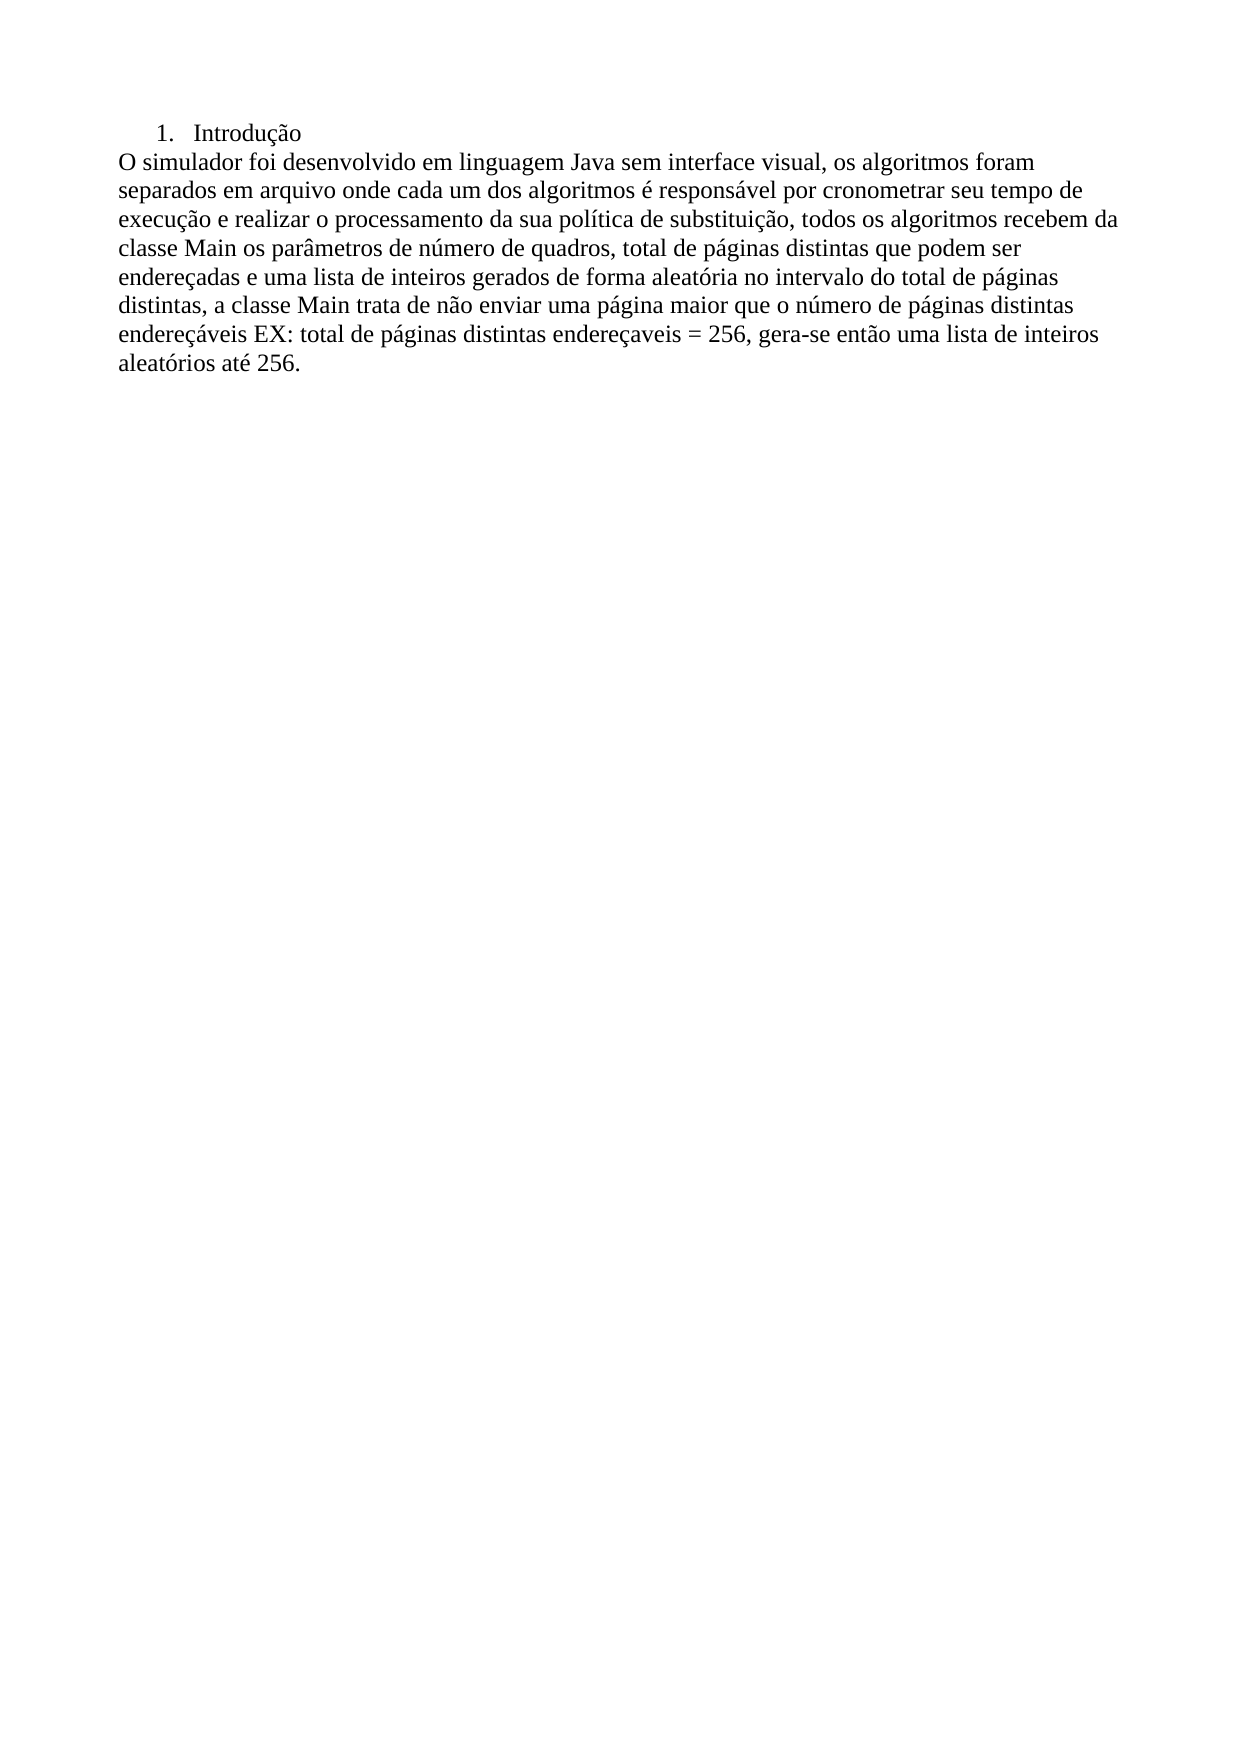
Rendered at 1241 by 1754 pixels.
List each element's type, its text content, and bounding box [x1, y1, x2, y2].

text O simulador foi desenvolvido em linguagem Java sem interface visual, os algoritmos foram separados em arquivo onde cada um dos algoritmos é responsável por cronometrar seu tempo de execução e realizar o processamento da sua política de substituição, todos os algoritmos recebem da classe Main os parâmetros de número de quadros, total de páginas distintas que podem ser endereçadas e uma lista de inteiros gerados de forma aleatória no intervalo do total de páginas distintas, a classe Main trata de não enviar uma página maior que o número de páginas distintas endereçáveis EX: total de páginas distintas endereçaveis = 256, gera-se então uma lista de inteiros aleatórios até 256. [118, 147, 1122, 377]
list Introdução [156, 118, 1122, 147]
